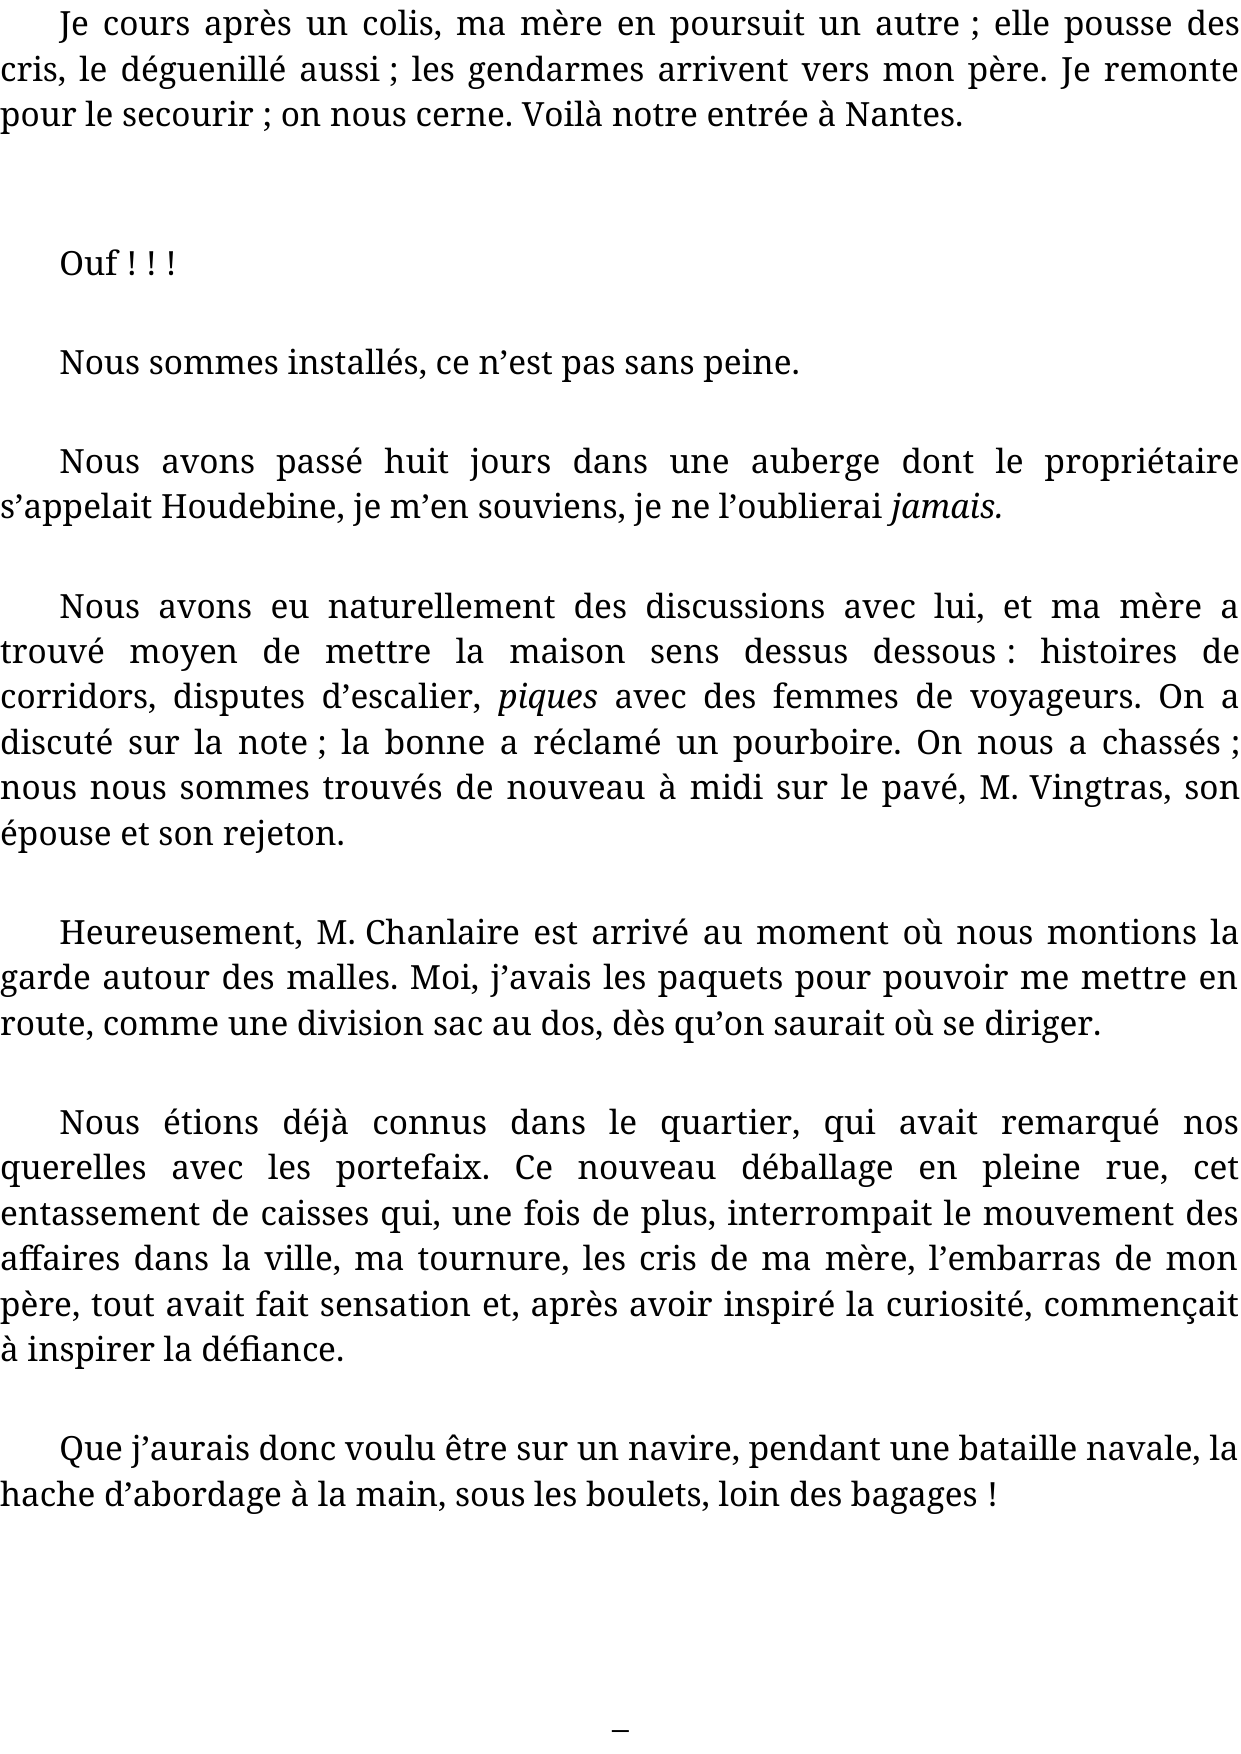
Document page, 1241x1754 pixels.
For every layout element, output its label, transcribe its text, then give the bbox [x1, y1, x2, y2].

text Heureusement, M. Chanlaire est arrivé au moment où nous montions la garde autour des malles. Moi, j’avais les paquets pour pouvoir me mettre en route, comme une division sac au dos, dès qu’on saurait où se diriger. [0, 909, 1240, 1045]
text Ouf ! ! ! [0, 239, 1240, 285]
text Je cours après un colis, ma mère en poursuit un autre ; elle pousse des cris, le déguenillé aussi ; les gendarmes arrivent vers mon père. Je remonte pour le secourir ; on nous cerne. Voilà notre entrée à Nantes. [0, 0, 1240, 136]
text Que j’aurais donc voulu être sur un navire, pendant une bataille navale, la hache d’abordage à la main, sous les boulets, loin des bagages ! [0, 1425, 1240, 1516]
text Nous avons eu naturellement des discussions avec lui, et ma mère a trouvé moyen de mettre la maison sens dessus dessous : histoires de corridors, disputes d’escalier, piques avec des femmes de voyageurs. On a discuté sur la note ; la bonne a réclamé un pourboire. On nous a chassés ; nous nous sommes trouvés de nouveau à midi sur le pavé, M. Vingtras, son épouse et son rejeton. [0, 582, 1240, 855]
text Nous sommes installés, ce n’est pas sans peine. [0, 339, 1240, 384]
text Nous étions déjà connus dans le quartier, qui avait remarqué nos querelles avec les portefaix. Ce nouveau déballage en pleine rue, cet entassement de caisses qui, une fois de plus, interrompait le mouvement des affaires dans la ville, ma tournure, les cris de ma mère, l’embarras de mon père, tout avait fait sensation et, après avoir inspiré la curiosité, commençait à inspirer la défiance. [0, 1099, 1240, 1371]
text Nous avons passé huit jours dans une auberge dont le propriétaire s’appelait Houdebine, je m’en souviens, je ne l’oublierai jamais. [0, 438, 1240, 529]
